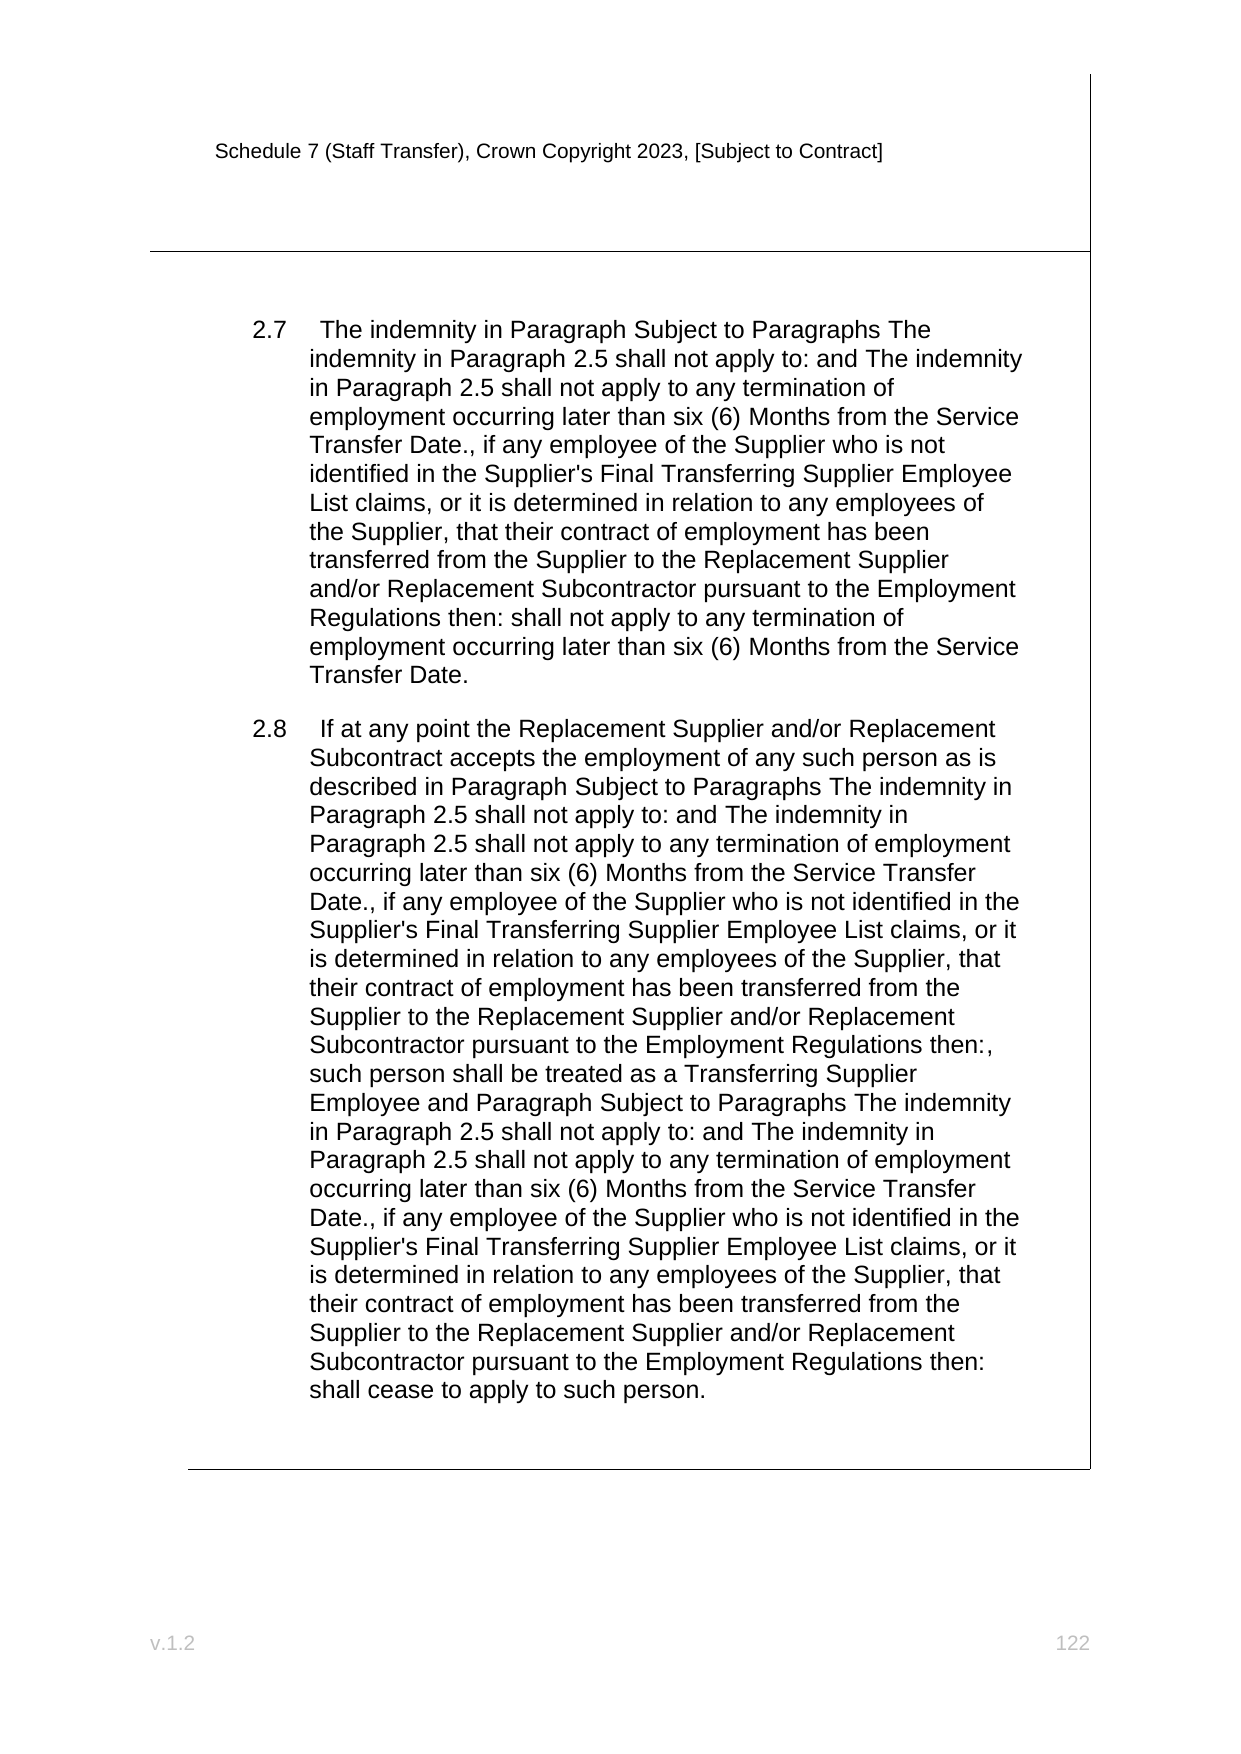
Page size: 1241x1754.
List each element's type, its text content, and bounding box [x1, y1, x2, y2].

list If at any point the Replacement Supplier and/or Replacement Subcontract accepts the employment of any such person as is described in Paragraph 2.5, such person shall be treated as a Transferring Supplier Employee and Paragraph 2.5 shall cease to apply to such person. [187, 650, 1090, 1469]
list The indemnity in Paragraph 2.5 shall not apply to any termination of employment occurring later than six (6) Months from the Service Transfer Date. [187, 251, 1090, 650]
